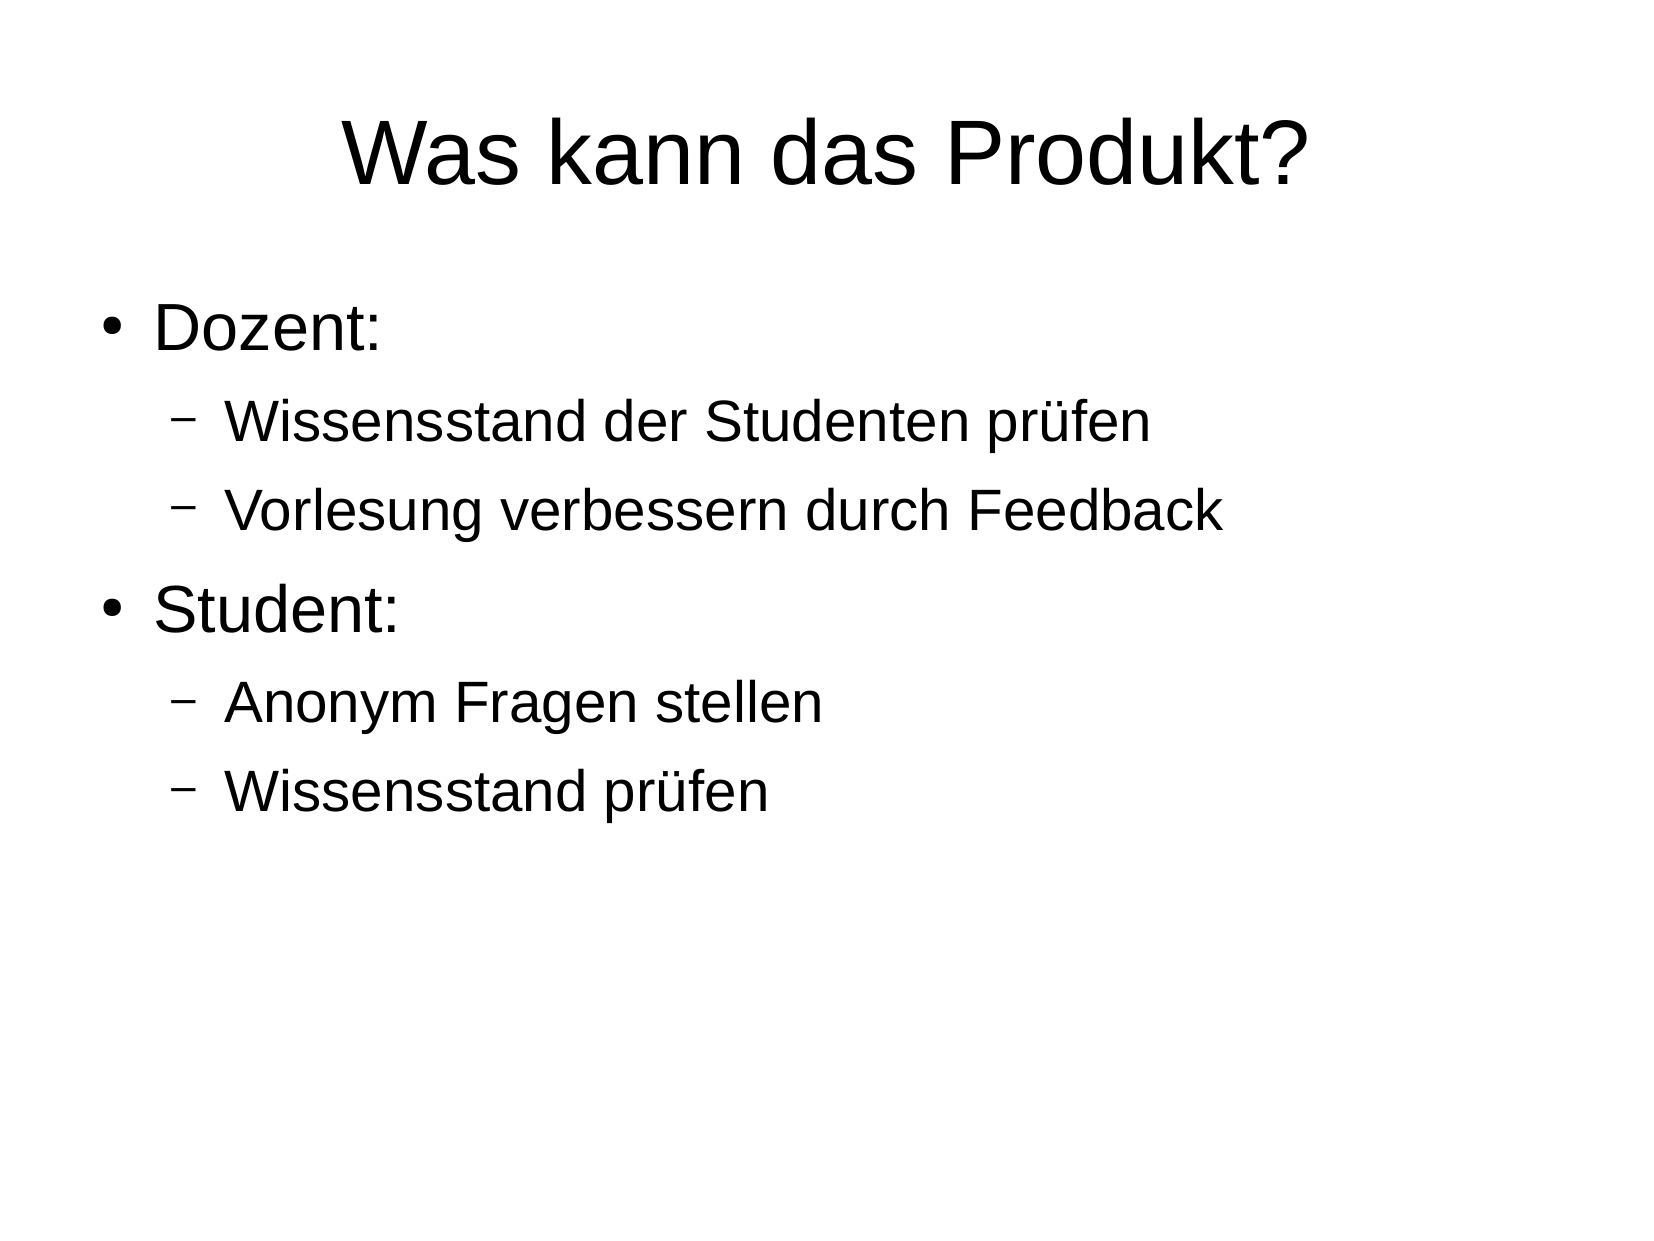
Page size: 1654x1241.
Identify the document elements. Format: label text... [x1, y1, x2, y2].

title Was kann das Produkt? [82, 49, 1571, 257]
list Dozent: Wissensstand der Studenten prüfen Vorlesung verbessern durch Feedback Student: Anonym Fragen stellen Wissensstand prüfen [82, 290, 1571, 1010]
